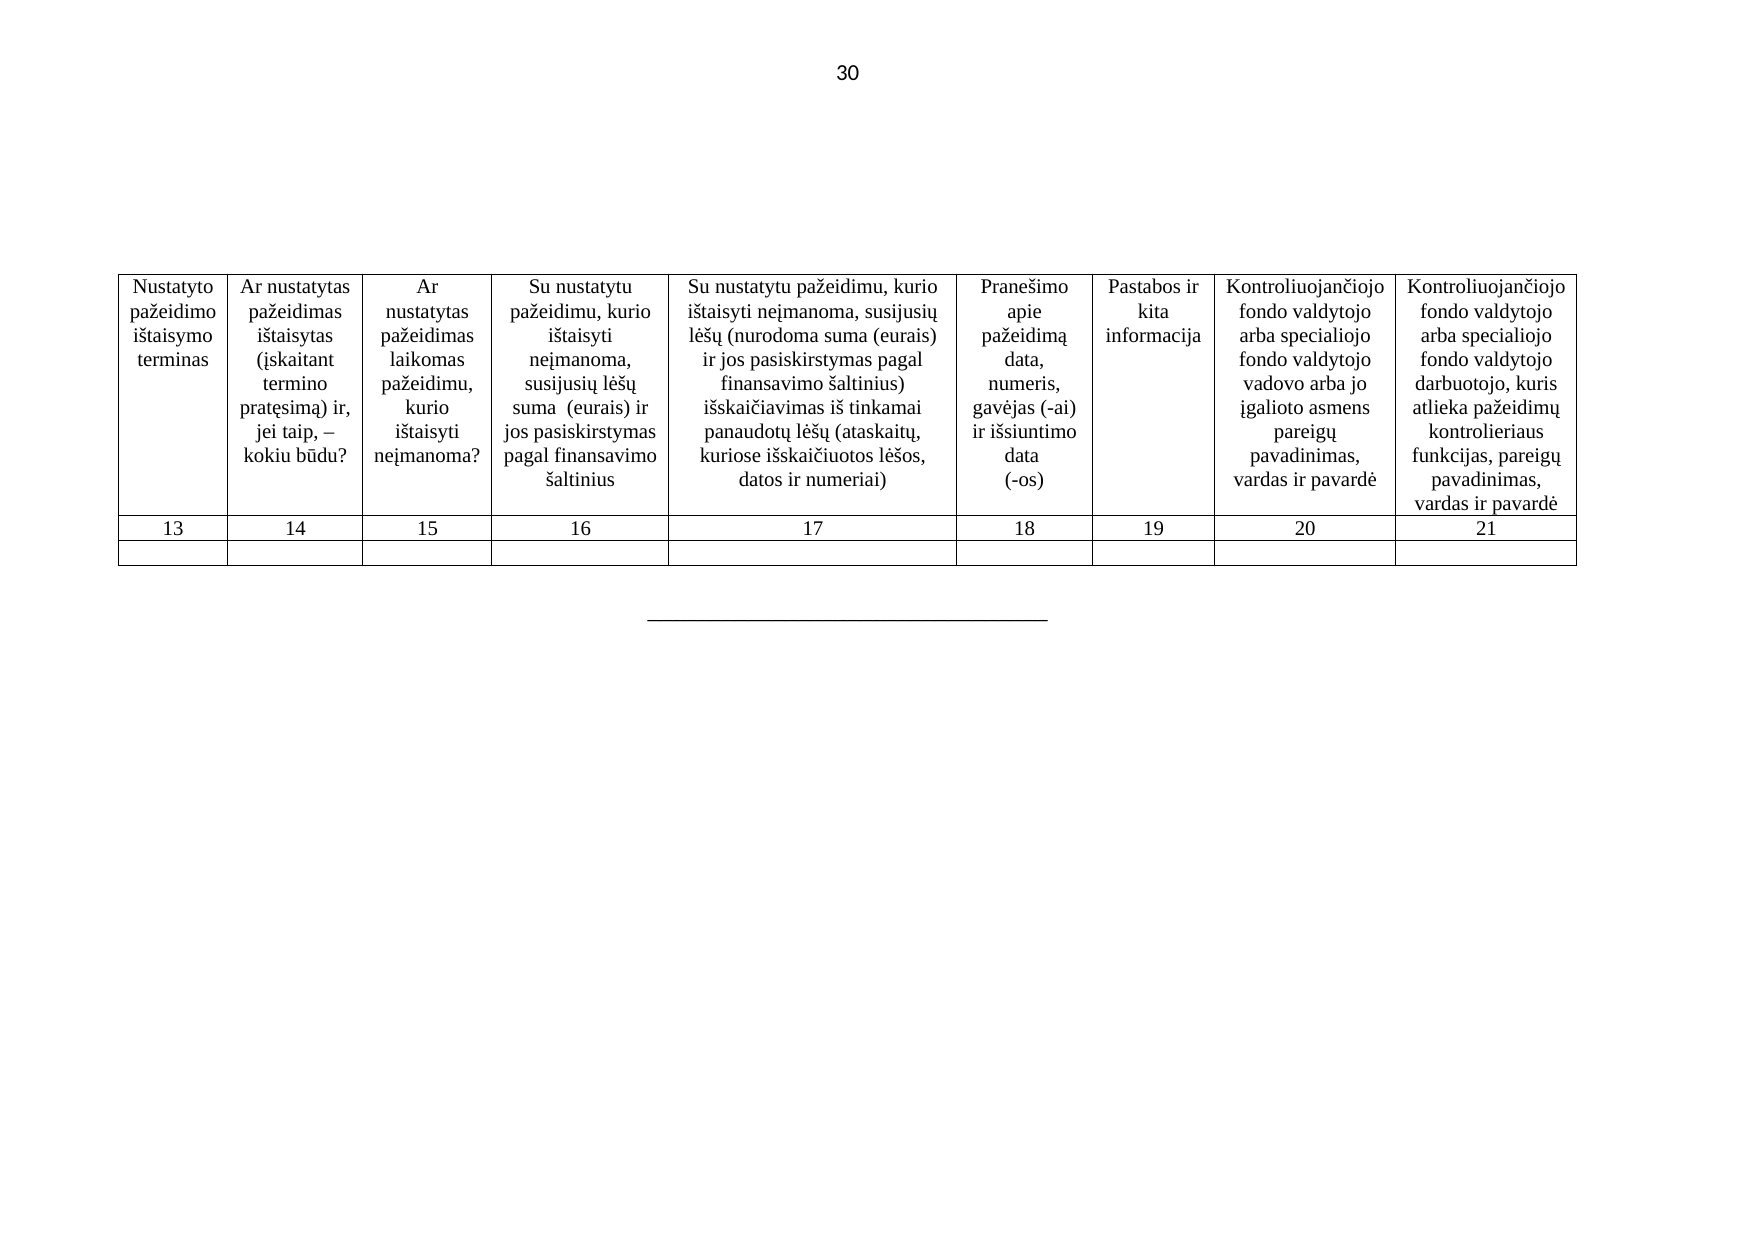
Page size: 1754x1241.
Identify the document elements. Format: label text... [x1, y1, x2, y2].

table_header Su nustatytu pažeidimu, kurio ištaisyti neįmanoma, susijusių lėšų (nurodoma suma (eurais) ir jos pasiskirstymas pagal finansavimo šaltinius) išskaičiavimas iš tinkamai panaudotų lėšų (ataskaitų, kuriose išskaičiuotos lėšos, datos ir numeriai) [669, 275, 956, 515]
table_cell 20 [1215, 516, 1395, 540]
table_header Su nustatytu pažeidimu, kurio ištaisyti neįmanoma, susijusių lėšų suma (eurais) ir jos pasiskirstymas pagal finansavimo šaltinius [492, 275, 668, 515]
table_header Kontroliuojančiojo fondo valdytojo arba specialiojo fondo valdytojo vadovo arba jo įgalioto asmens pareigų pavadinimas, vardas ir pavardė [1215, 275, 1395, 515]
table_cell [492, 541, 668, 565]
table_header Pranešimo apie pažeidimą data, numeris, gavėjas (-ai) ir išsiuntimo data (-os) [957, 275, 1092, 515]
table_cell [1093, 541, 1214, 565]
table_cell 13 [119, 516, 227, 540]
table_cell [669, 541, 956, 565]
table_cell [119, 541, 227, 565]
table_header Ar nustatytas pažeidimas ištaisytas (įskaitant termino pratęsimą) ir, jei taip, – kokiu būdu? [228, 275, 362, 515]
table_cell [363, 541, 491, 565]
table_cell [1396, 541, 1576, 565]
table_cell 21 [1396, 516, 1576, 540]
table_cell 15 [363, 516, 491, 540]
table_header Ar nustatytas pažeidimas laikomas pažeidimu, kurio ištaisyti neįmanoma? [363, 275, 491, 515]
table_header Kontroliuojančiojo fondo valdytojo arba specialiojo fondo valdytojo darbuotojo, kuris atlieka pažeidimų kontrolieriaus funkcijas, pareigų pavadinimas, vardas ir pavardė [1396, 275, 1576, 515]
table_cell 19 [1093, 516, 1214, 540]
table_cell 14 [228, 516, 362, 540]
table_header Pastabos ir kita informacija [1093, 275, 1214, 515]
table_cell [228, 541, 362, 565]
table_cell 17 [669, 516, 956, 540]
table_cell [957, 541, 1092, 565]
table_cell 18 [957, 516, 1092, 540]
table_cell 16 [492, 516, 668, 540]
text ________________________________ [118, 595, 1577, 624]
table_header Nustatyto pažeidimo ištaisymo terminas [119, 275, 227, 515]
table_cell [1215, 541, 1395, 565]
